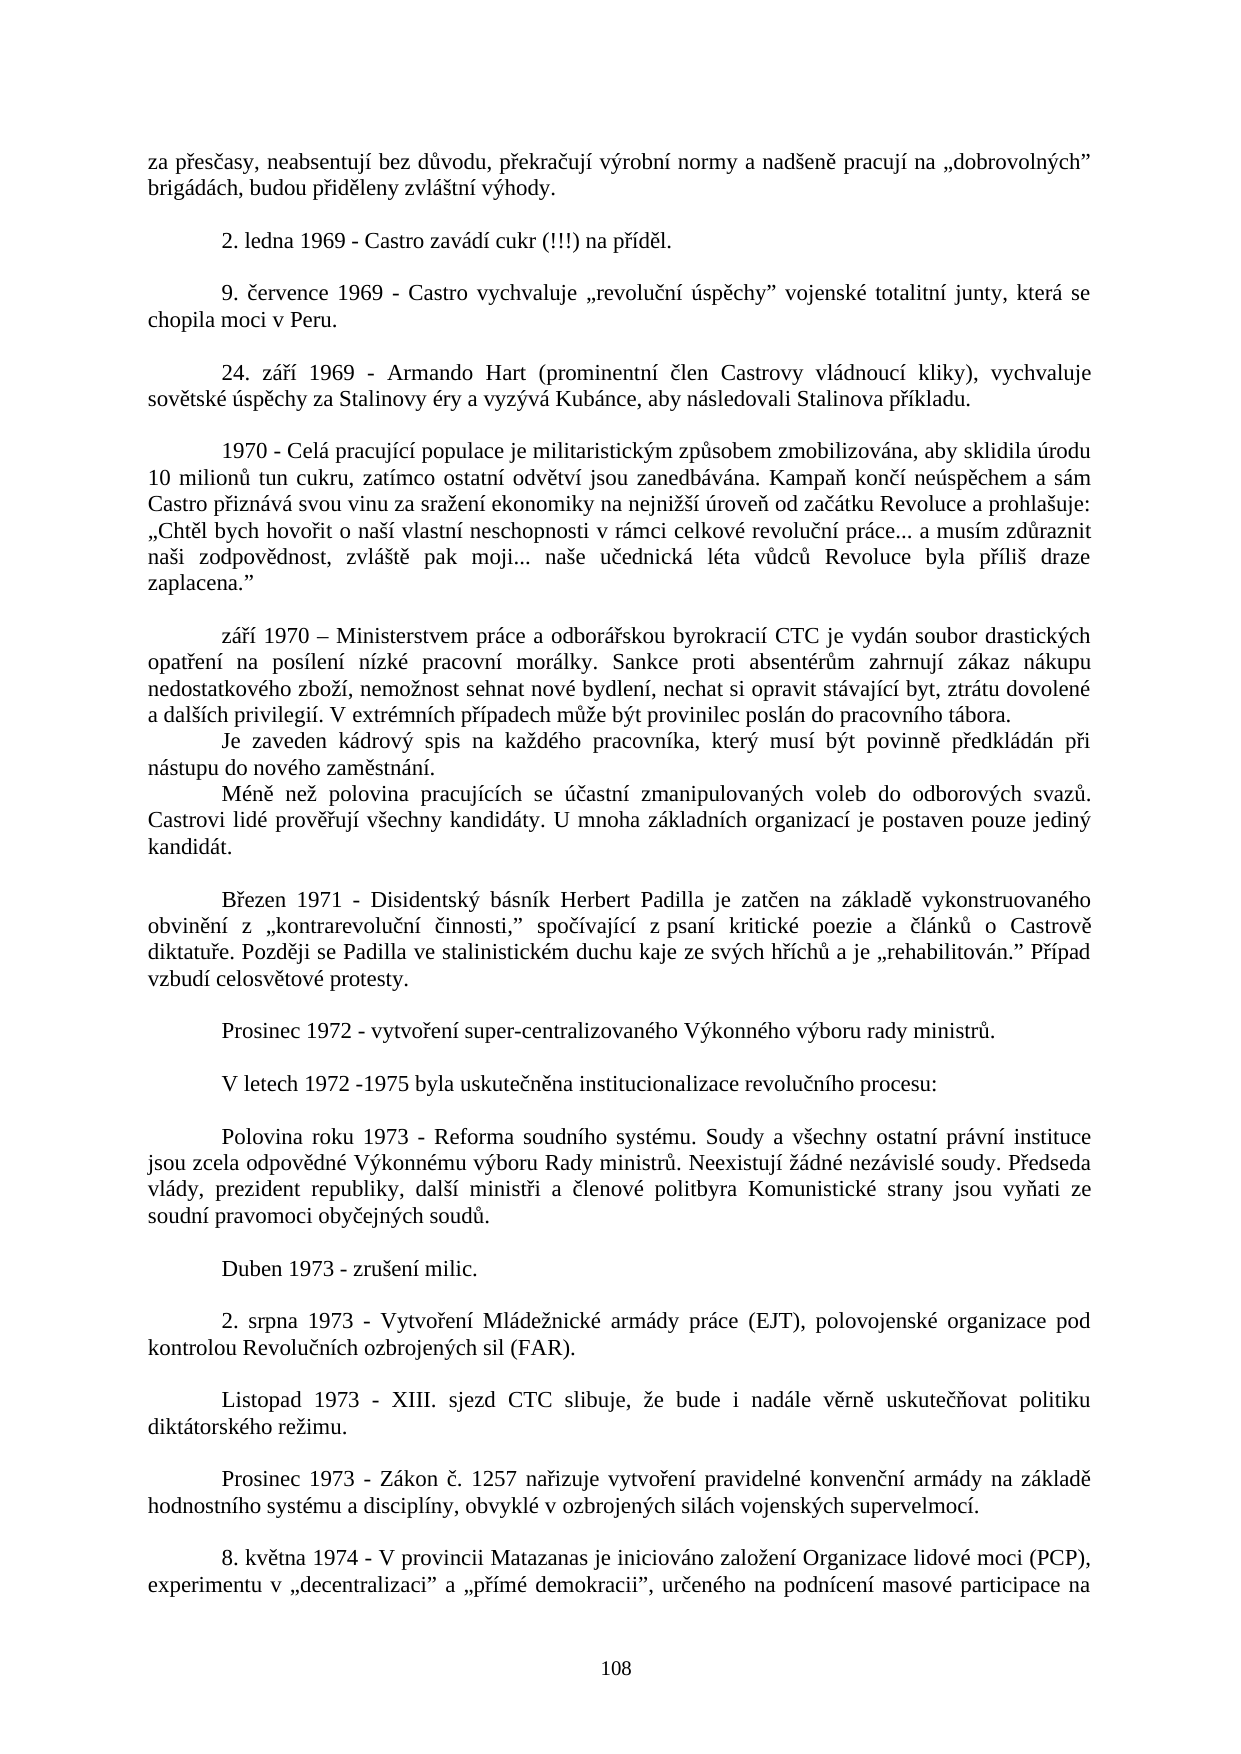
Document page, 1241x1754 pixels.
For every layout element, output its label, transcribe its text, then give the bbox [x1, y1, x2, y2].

text za přesčasy, neabsentují bez důvodu, překračují výrobní normy a nadšeně pracují na „dobrovolných” brigádách, budou přiděleny zvláštní výhody. [148, 148, 1092, 200]
text Méně než polovina pracujících se účastní zmanipulovaných voleb do odborových svazů. Castrovi lidé prověřují všechny kandidáty. U mnoha základních organizací je postaven pouze jediný kandidát. [148, 780, 1092, 859]
text Prosinec 1973 - Zákon č. 1257 nařizuje vytvoření pravidelné konvenční armády na základě hodnostního systému a disciplíny, obvyklé v ozbrojených silách vojenských supervelmocí. [148, 1465, 1092, 1518]
text Prosinec 1972 - vytvoření super-centralizovaného Výkonného výboru rady ministrů. [148, 1017, 1092, 1044]
text Polovina roku 1973 - Reforma soudního systému. Soudy a všechny ostatní právní instituce jsou zcela odpovědné Výkonnému výboru Rady ministrů. Neexistují žádné nezávislé soudy. Předseda vlády, prezident republiky, další ministři a členové politbyra Komunistické strany jsou vyňati ze soudní pravomoci obyčejných soudů. [148, 1123, 1092, 1228]
text 2. srpna 1973 - Vytvoření Mládežnické armády práce (EJT), polovojenské organizace pod kontrolou Revolučních ozbrojených sil (FAR). [148, 1307, 1092, 1360]
text 24. září 1969 - Armando Hart (prominentní člen Castrovy vládnoucí kliky), vychvaluje sovětské úspěchy za Stalinovy éry a vyzývá Kubánce, aby následovali Stalinova příkladu. [148, 358, 1092, 411]
text Je zaveden kádrový spis na každého pracovníka, který musí být povinně předkládán při nástupu do nového zaměstnání. [148, 727, 1092, 780]
text 8. května 1974 - V provincii Matazanas je iniciováno založení Organizace lidové moci (PCP), experimentu v „decentralizaci” a „přímé demokracii”, určeného na podnícení masové participace na [148, 1544, 1092, 1597]
text V letech 1972 -1975 byla uskutečněna institucionalizace revolučního procesu: [148, 1070, 1092, 1096]
text 2. ledna 1969 - Castro zavádí cukr (!!!) na příděl. [221, 227, 1092, 253]
text Březen 1971 - Disidentský básník Herbert Padilla je zatčen na základě vykonstruovaného obvinění z „kontrarevoluční činnosti,” spočívající z psaní kritické poezie a článků o Castrově diktatuře. Později se Padilla ve stalinistickém duchu kaje ze svých hříchů a je „rehabilitován.” Případ vzbudí celosvětové protesty. [148, 886, 1092, 991]
text Duben 1973 - zrušení milic. [148, 1254, 1092, 1281]
text 1970 - Celá pracující populace je militaristickým způsobem zmobilizována, aby sklidila úrodu 10 milionů tun cukru, zatímco ostatní odvětví jsou zanedbávána. Kampaň končí neúspěchem a sám Castro přiznává svou vinu za sražení ekonomiky na nejnižší úroveň od začátku Revoluce a prohlašuje: „Chtěl bych hovořit o naší vlastní neschopnosti v rámci celkové revoluční práce... a musím zdůraznit naši zodpovědnost, zvláště pak moji... naše učednická léta vůdců Revoluce byla příliš draze zaplacena.” [148, 438, 1092, 596]
text Listopad 1973 - XIII. sjezd CTC slibuje, že bude i nadále věrně uskutečňovat politiku diktátorského režimu. [148, 1386, 1092, 1439]
text září 1970 – Ministerstvem práce a odborářskou byrokracií CTC je vydán soubor drastických opatření na posílení nízké pracovní morálky. Sankce proti absentérům zahrnují zákaz nákupu nedostatkového zboží, nemožnost sehnat nové bydlení, nechat si opravit stávající byt, ztrátu dovolené a dalších privilegií. V extrémních případech může být provinilec poslán do pracovního tábora. [148, 622, 1092, 727]
text 9. července 1969 - Castro vychvaluje „revoluční úspěchy” vojenské totalitní junty, která se chopila moci v Peru. [148, 279, 1092, 332]
